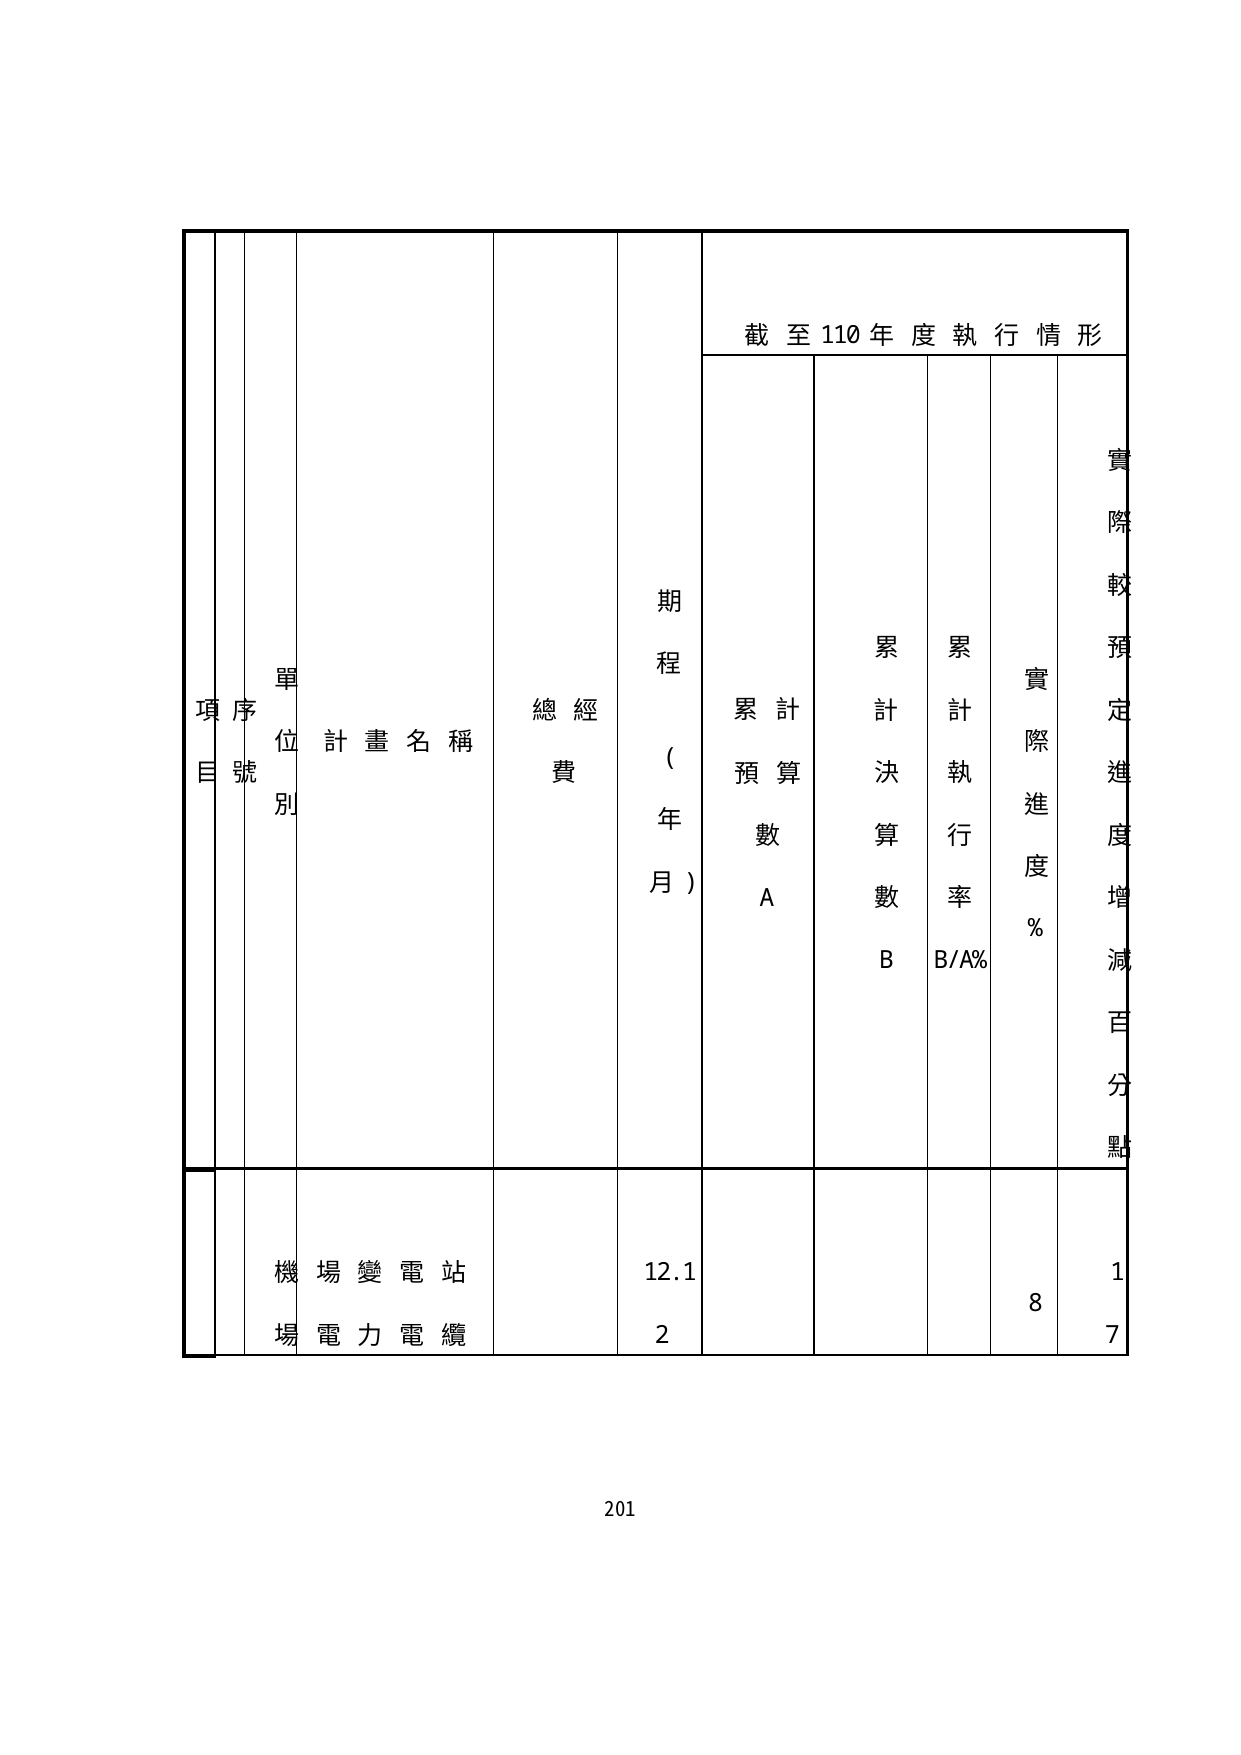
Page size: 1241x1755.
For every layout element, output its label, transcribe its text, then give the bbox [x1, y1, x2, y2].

table_header 計畫名稱 [297, 233, 493, 1167]
table_header 總經費 [494, 233, 617, 1167]
table_header 序號 [216, 233, 244, 1167]
table_cell [703, 1170, 813, 1354]
table_cell 8 [991, 1170, 1057, 1354]
table_cell 累計 預算數 A [703, 356, 813, 1167]
table_cell [494, 1170, 617, 1354]
table_cell 12.12 [618, 1170, 701, 1354]
table_header 單位別 [245, 233, 296, 1167]
table_cell [928, 1170, 990, 1354]
table_cell 實際進度% [991, 356, 1057, 1167]
table_header 截至110年度執行情形 [703, 233, 1126, 354]
table_cell [216, 1170, 244, 1354]
table_cell 累計 決算數 B [815, 356, 927, 1167]
table_header 項目 [186, 233, 214, 1167]
table_cell 累計執行率B/A% [928, 356, 990, 1167]
table_cell [815, 1170, 927, 1354]
table_cell 實際較預定進度增減百分點 [1058, 356, 1126, 1167]
table_cell 未屆期計畫 [186, 1172, 214, 1354]
table_cell 桃園機場 [245, 1170, 296, 1354]
table_cell 17 [1058, 1170, 1126, 1354]
table_cell 場變電站電力電纜 [297, 1170, 493, 1354]
table_header 期程 (年月) [618, 233, 701, 1167]
